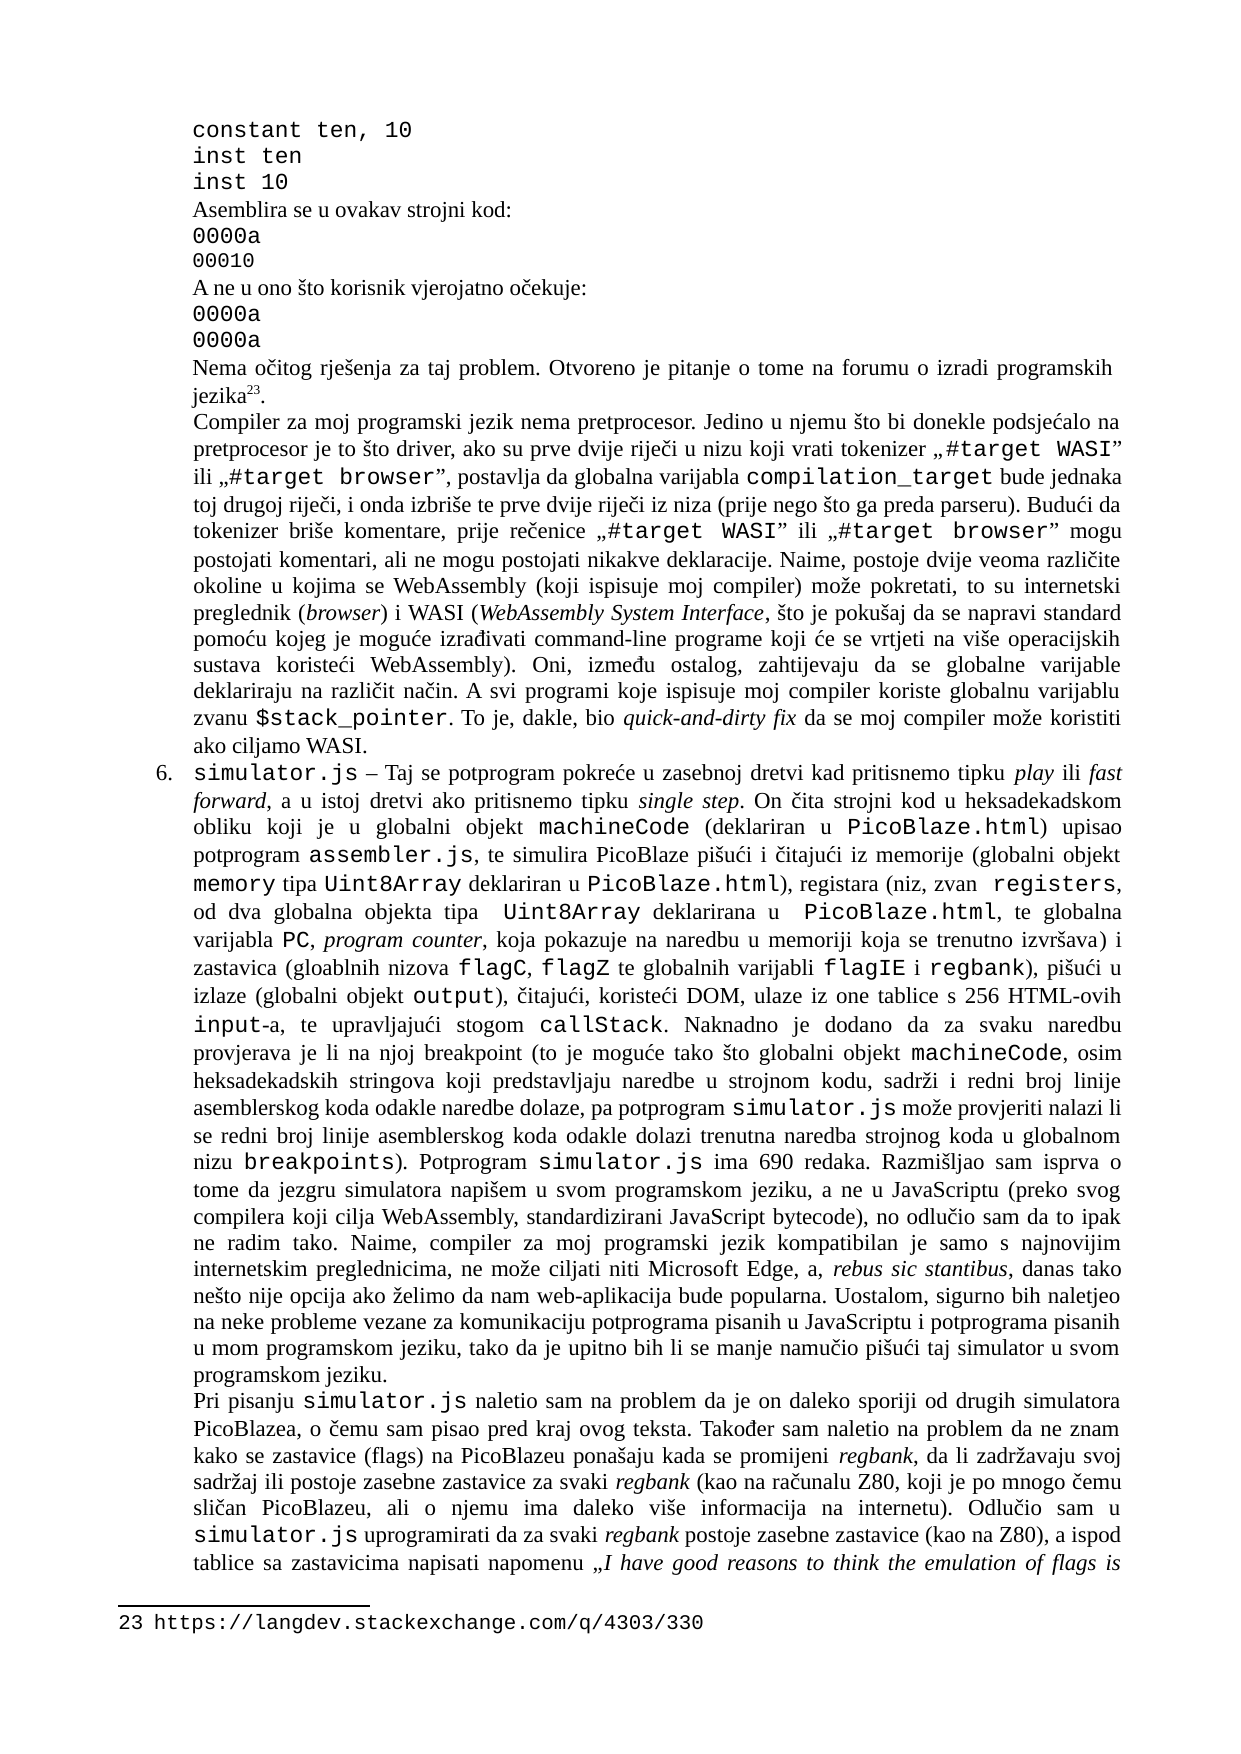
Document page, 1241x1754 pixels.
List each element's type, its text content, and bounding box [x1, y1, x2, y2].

text inst ten [118, 144, 1122, 170]
list Compiler za moj programski jezik nema pretprocesor. Jedino u njemu što bi donekle podsjećalo na pretprocesor je to što driver, ako su prve dvije riječi u nizu koji vrati tokenizer „#target WASI” ili „#target browser”, postavlja da globalna varijabla compilation_target bude jednaka toj drugoj riječi, i onda izbriše te prve dvije riječi iz niza (prije nego što ga preda parseru). Budući da tokenizer briše komentare, prije rečenice „#target WASI” ili „#target browser” mogu postojati komentari, ali ne mogu postojati nikakve deklaracije. Naime, postoje dvije veoma različite okoline u kojima se WebAssembly (koji ispisuje moj compiler) može pokretati, to su internetski preglednik (browser) i WASI (WebAssembly System Interface, što je pokušaj da se napravi standard pomoću kojeg je moguće izrađivati command-line programe koji će se vrtjeti na više operacijskih sustava koristeći WebAssembly). Oni, između ostalog, zahtijevaju da se globalne varijable deklariraju na različit način. A svi programi koje ispisuje moj compiler koriste globalnu varijablu zvanu $stack_pointer. To je, dakle, bio quick-and-dirty fix da se moj compiler može koristiti ako ciljamo WASI. [156, 408, 1122, 758]
text A ne u ono što korisnik vjerojatno očekuje: 0000a [118, 274, 1122, 328]
text constant ten, 10 [118, 118, 1122, 144]
list Pri pisanju simulator.js naletio sam na problem da je on daleko sporiji od drugih simulatora PicoBlazea, o čemu sam pisao pred kraj ovog teksta. Također sam naletio na problem da ne znam kako se zastavice (flags) na PicoBlazeu ponašaju kada se promijeni regbank, da li zadržavaju svoj sadržaj ili postoje zasebne zastavice za svaki regbank (kao na računalu Z80, koji je po mnogo čemu sličan PicoBlazeu, ali o njemu ima daleko više informacija na internetu). Odlučio sam u simulator.js uprogramirati da za svaki regbank postoje zasebne zastavice (kao na Z80), a ispod tablice sa zastavicima napisati napomenu „I have good reasons to think the emulation of flags is [156, 1387, 1122, 1575]
text 0000a Nema očitog rješenja za taj problem. Otvoreno je pitanje o tome na forumu o izradi programskih jezika. [118, 328, 1122, 408]
text https://langdev.stackexchange.com/q/4303/330 [118, 1612, 1122, 1636]
list simulator.js – Taj se potprogram pokreće u zasebnoj dretvi kad pritisnemo tipku play ili fast forward, a u istoj dretvi ako pritisnemo tipku single step. On čita strojni kod u heksadekadskom obliku koji je u globalni objekt machineCode (deklariran u PicoBlaze.html) upisao potprogram assembler.js, te simulira PicoBlaze pišući i čitajući iz memorije (globalni objekt memory tipa Uint8Array deklariran u PicoBlaze.html), registara (niz, zvan registers, od dva globalna objekta tipa Uint8Array deklarirana u PicoBlaze.html, te globalna varijabla PC, program counter, koja pokazuje na naredbu u memoriji koja se trenutno izvršava) i zastavica (gloablnih nizova flagC, flagZ te globalnih varijabli flagIE i regbank), pišući u izlaze (globalni objekt output), čitajući, koristeći DOM, ulaze iz one tablice s 256 HTML-ovih input-a, te upravljajući stogom callStack. Naknadno je dodano da za svaku naredbu provjerava je li na njoj breakpoint (to je moguće tako što globalni objekt machineCode, osim heksadekadskih stringova koji predstavljaju naredbe u strojnom kodu, sadrži i redni broj linije asemblerskog koda odakle naredbe dolaze, pa potprogram simulator.js može provjeriti nalazi li se redni broj linije asemblerskog koda odakle dolazi trenutna naredba strojnog koda u globalnom nizu breakpoints). Potprogram simulator.js ima 690 redaka. Razmišljao sam isprva o tome da jezgru simulatora napišem u svom programskom jeziku, a ne u JavaScriptu (preko svog compilera koji cilja WebAssembly, standardizirani JavaScript bytecode), no odlučio sam da to ipak ne radim tako. Naime, compiler za moj programski jezik kompatibilan je samo s najnovijim internetskim preglednicima, ne može ciljati niti Microsoft Edge, a, rebus sic stantibus, danas tako nešto nije opcija ako želimo da nam web-aplikacija bude popularna. Uostalom, sigurno bih naletjeo na neke probleme vezane za komunikaciju potprograma pisanih u JavaScriptu i potprograma pisanih u mom programskom jeziku, tako da je upitno bih li se manje namučio pišući taj simulator u svom programskom jeziku. [156, 758, 1122, 1387]
text Asemblira se u ovakav strojni kod: 0000a [118, 196, 1122, 250]
text 00010 [118, 250, 1122, 274]
text inst 10 [118, 170, 1122, 196]
